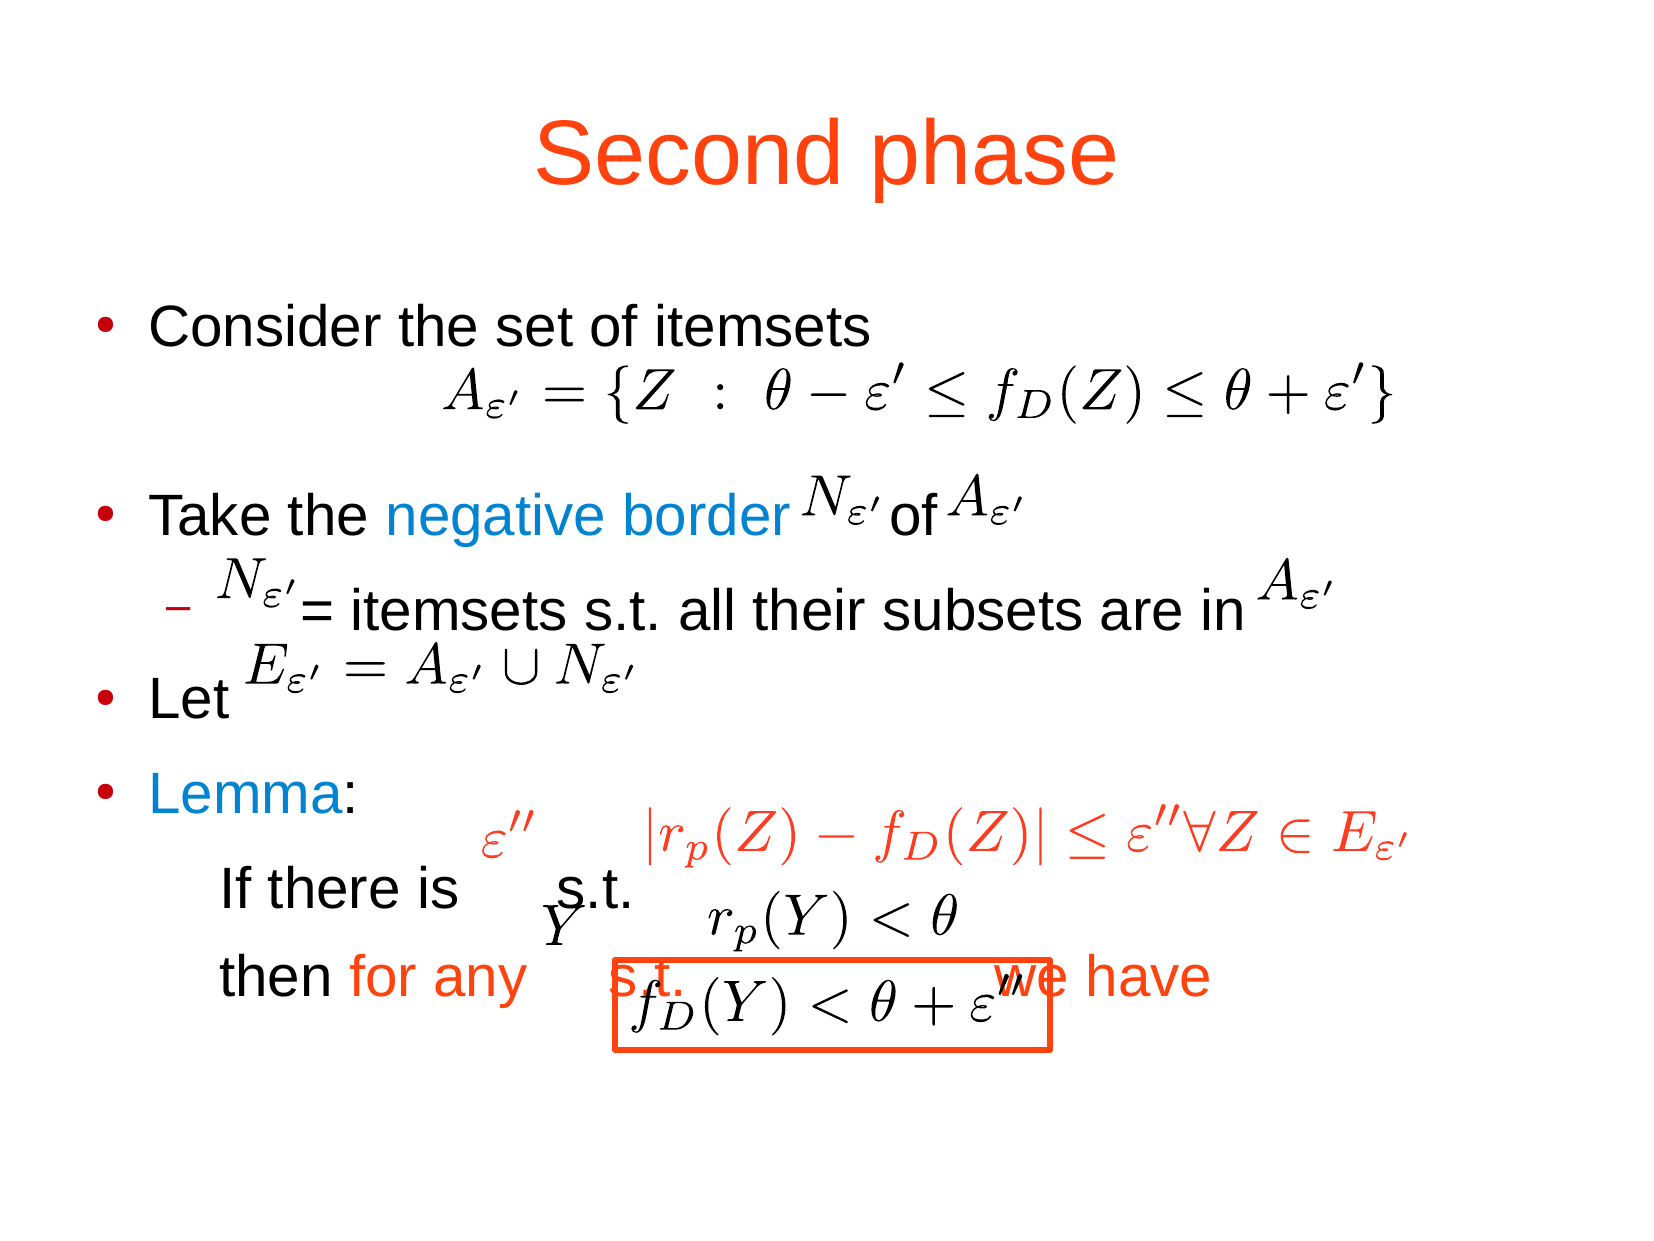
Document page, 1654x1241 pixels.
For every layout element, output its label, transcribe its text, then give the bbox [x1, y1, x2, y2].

picture [947, 473, 1022, 526]
picture [482, 810, 534, 859]
list Consider the set of itemsets Take the negative border of = itemsets s.t. all their subsets are in Let Lemma: If there is s.t. then for any s.t. we have [77, 294, 1533, 1204]
picture [708, 890, 957, 952]
picture [217, 558, 295, 608]
picture [442, 362, 1393, 424]
picture [542, 905, 586, 946]
picture [244, 641, 634, 694]
picture [631, 973, 1023, 1036]
picture [1257, 557, 1332, 610]
picture [648, 804, 1407, 868]
title Second phase [82, 49, 1571, 257]
picture [801, 475, 880, 526]
